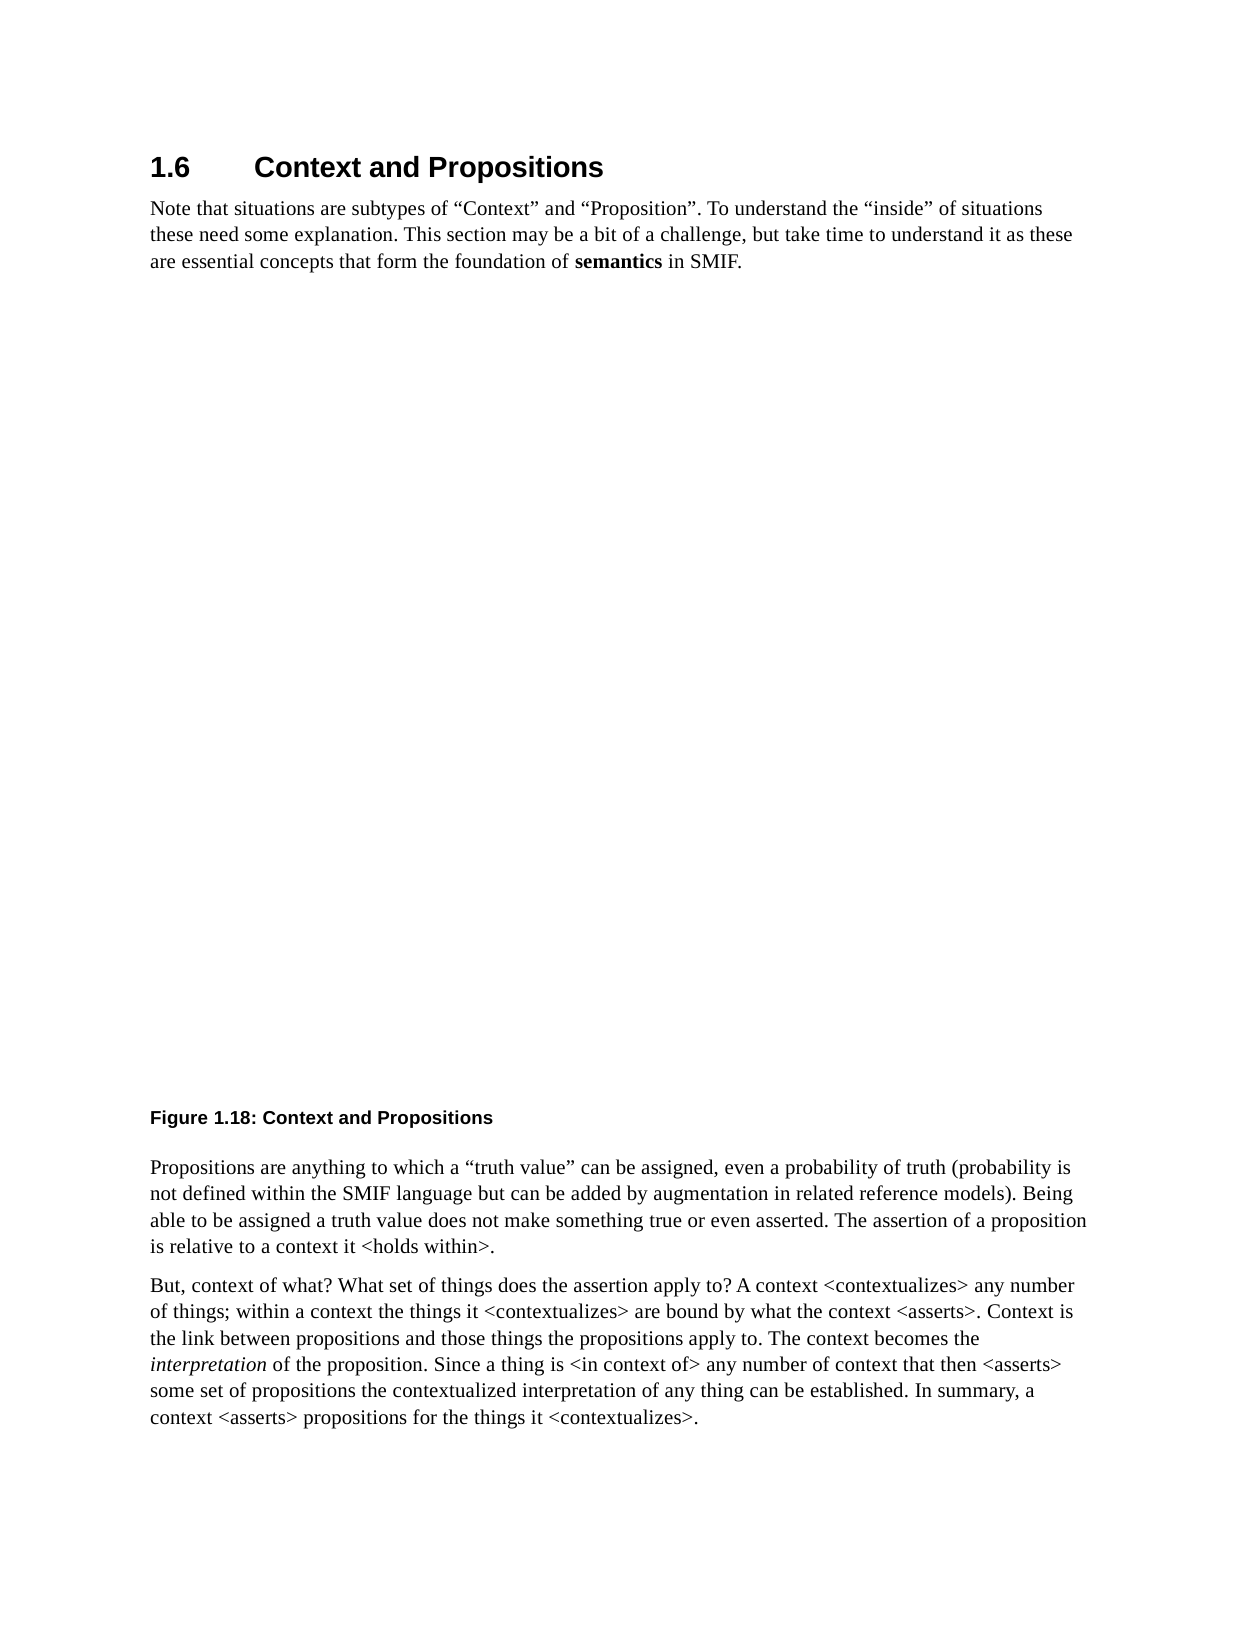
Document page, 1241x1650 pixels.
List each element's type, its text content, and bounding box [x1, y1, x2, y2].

subtitle Context and Propositions [150, 150, 1090, 183]
text Propositions are anything to which a “truth value” can be assigned, even a probability of truth (probability is not defined within the SMIF language but can be added by augmentation in related reference models). Being able to be assigned a truth value does not make something true or even asserted. The assertion of a proposition is relative to a context it <holds within>. [150, 1129, 1090, 1258]
text [150, 287, 1090, 304]
text Figure 1.18: Context and Propositions [150, 304, 1090, 1129]
text Note that situations are subtypes of “Context” and “Proposition”. To understand the “inside” of situations these need some explanation. This section may be a bit of a challenge, but take time to understand it as these are essential concepts that form the foundation of semantics in SMIF. [150, 196, 1090, 272]
text But, context of what? What set of things does the assertion apply to? A context <contextualizes> any number of things; within a context the things it <contextualizes> are bound by what the context <asserts>. Context is the link between propositions and those things the propositions apply to. The context becomes the interpretation of the proposition. Since a thing is <in context of> any number of context that then <asserts> some set of propositions the contextualized interpretation of any thing can be established. In summary, a context <asserts> propositions for the things it <contextualizes>. [150, 1272, 1090, 1429]
